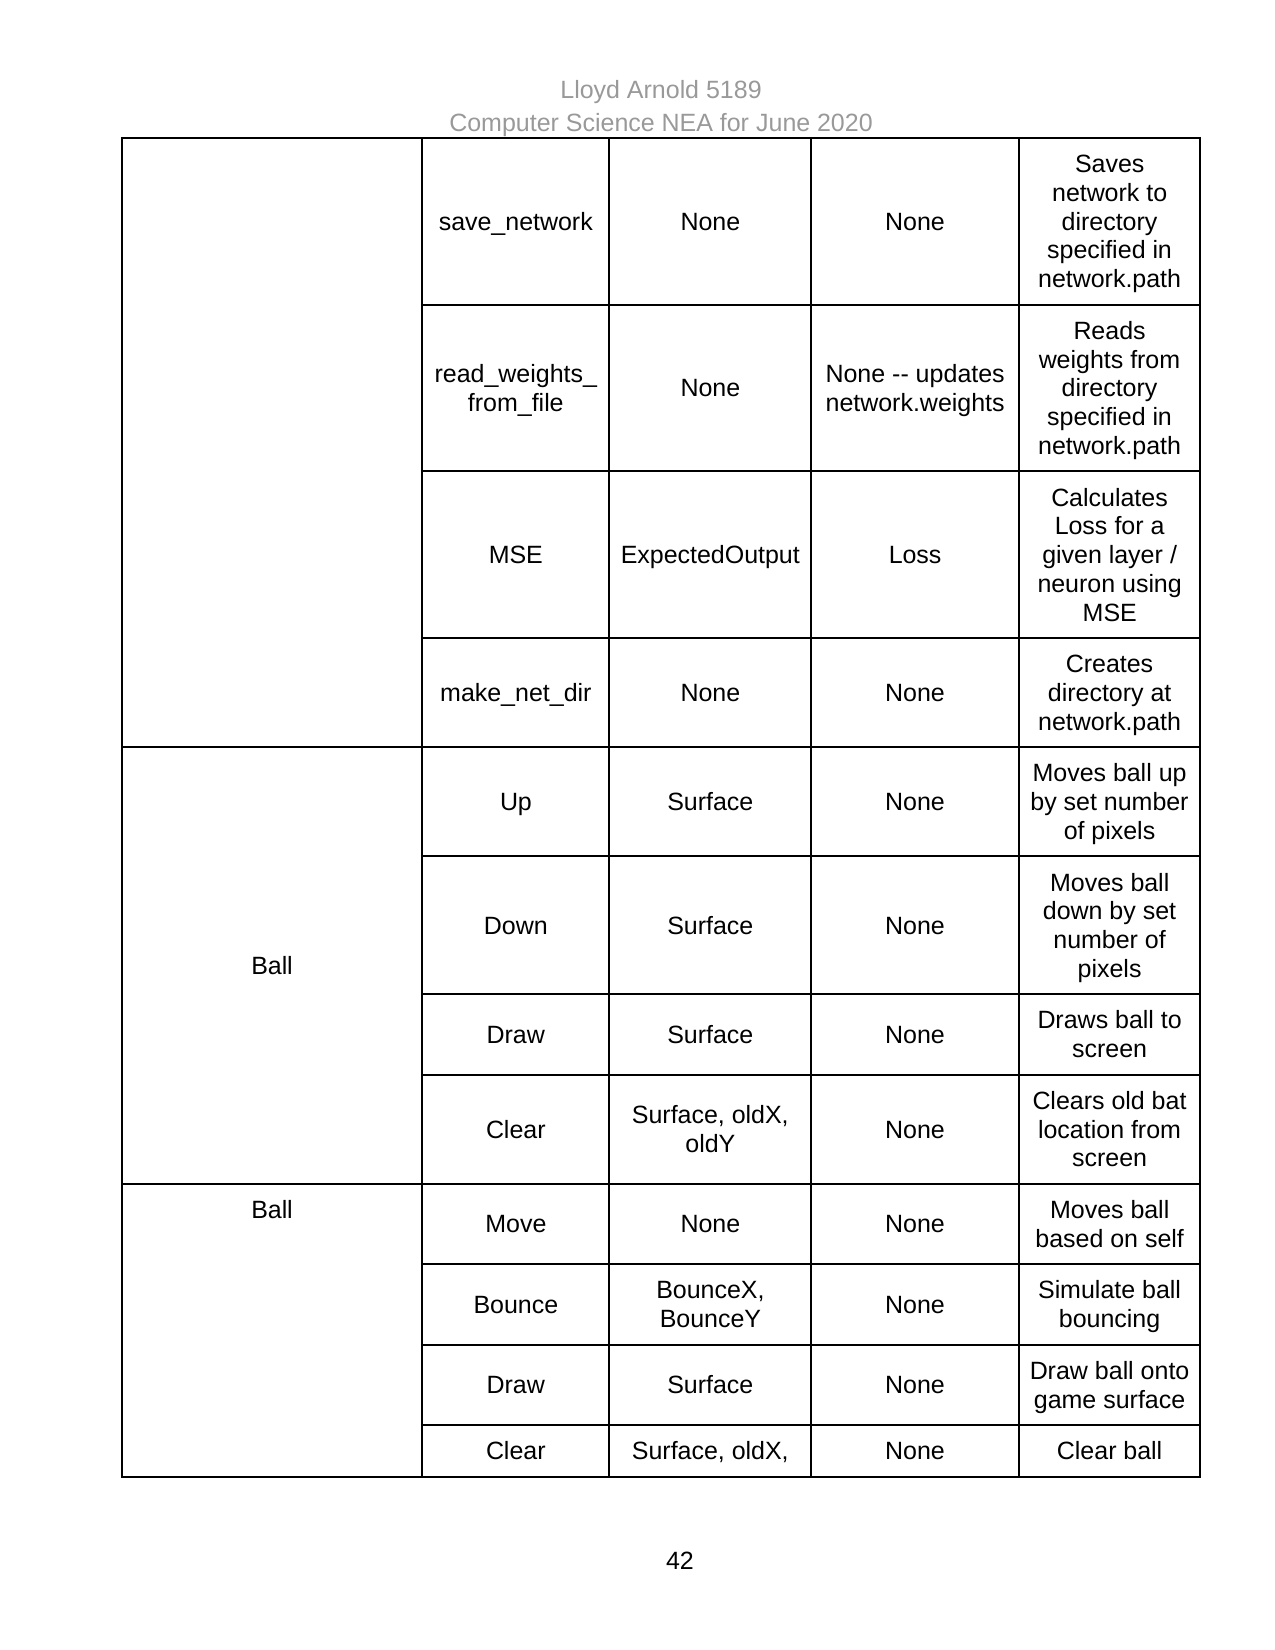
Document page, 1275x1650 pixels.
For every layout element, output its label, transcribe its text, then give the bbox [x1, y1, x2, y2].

table_cell None [610, 139, 810, 303]
table_cell save_network [423, 139, 608, 303]
table_cell Moves ball down by set number of pixels [1020, 857, 1199, 993]
table_cell None [812, 1185, 1018, 1263]
table_cell Clear [423, 1426, 608, 1476]
table_cell Moves ball up by set number of pixels [1020, 748, 1199, 855]
table_cell Creates directory at network.path [1020, 639, 1199, 746]
table_cell None [812, 639, 1018, 746]
table_cell Down [423, 857, 608, 993]
table_cell Reads weights from directory specified in network.path [1020, 306, 1199, 470]
table_cell None [812, 1346, 1018, 1424]
table_cell Ball [123, 1185, 421, 1476]
table_cell BounceX, BounceY [610, 1265, 810, 1343]
table_cell Surface [610, 857, 810, 993]
table_cell Draw [423, 1346, 608, 1424]
table_cell Simulate ball bouncing [1020, 1265, 1199, 1343]
table_cell Move [423, 1185, 608, 1263]
table_cell Surface, oldX, oldY [610, 1076, 810, 1183]
table_cell Draws ball to screen [1020, 995, 1199, 1073]
table_cell Surface, oldX, [610, 1426, 810, 1476]
table_cell None [812, 1426, 1018, 1476]
table_cell None [610, 306, 810, 470]
table_cell Draw ball onto game surface [1020, 1346, 1199, 1424]
table_cell Up [423, 748, 608, 855]
table_cell make_net_dir [423, 639, 608, 746]
table_cell Bounce [423, 1265, 608, 1343]
table_cell [123, 139, 421, 746]
table_cell None [610, 639, 810, 746]
table_cell None [812, 995, 1018, 1073]
table_cell Moves ball based on self [1020, 1185, 1199, 1263]
table_cell Calculates Loss for a given layer / neuron using MSE [1020, 472, 1199, 637]
table_cell Loss [812, 472, 1018, 637]
table_cell Surface [610, 748, 810, 855]
table_cell None [812, 139, 1018, 303]
table_cell None [812, 1265, 1018, 1343]
table_cell Clears old bat location from screen [1020, 1076, 1199, 1183]
table_cell MSE [423, 472, 608, 637]
table_cell Draw [423, 995, 608, 1073]
table_cell None [812, 1076, 1018, 1183]
table_cell None -- updates network.weights [812, 306, 1018, 470]
table_cell None [812, 748, 1018, 855]
table_cell Surface [610, 1346, 810, 1424]
table_cell Surface [610, 995, 810, 1073]
table_cell Clear ball [1020, 1426, 1199, 1476]
table_cell read_weights_from_file [423, 306, 608, 470]
table_cell Clear [423, 1076, 608, 1183]
table_cell None [812, 857, 1018, 993]
table_cell None [610, 1185, 810, 1263]
table_cell ExpectedOutput [610, 472, 810, 637]
table_cell Saves network to directory specified in network.path [1020, 139, 1199, 303]
table_cell Ball [123, 748, 421, 1183]
